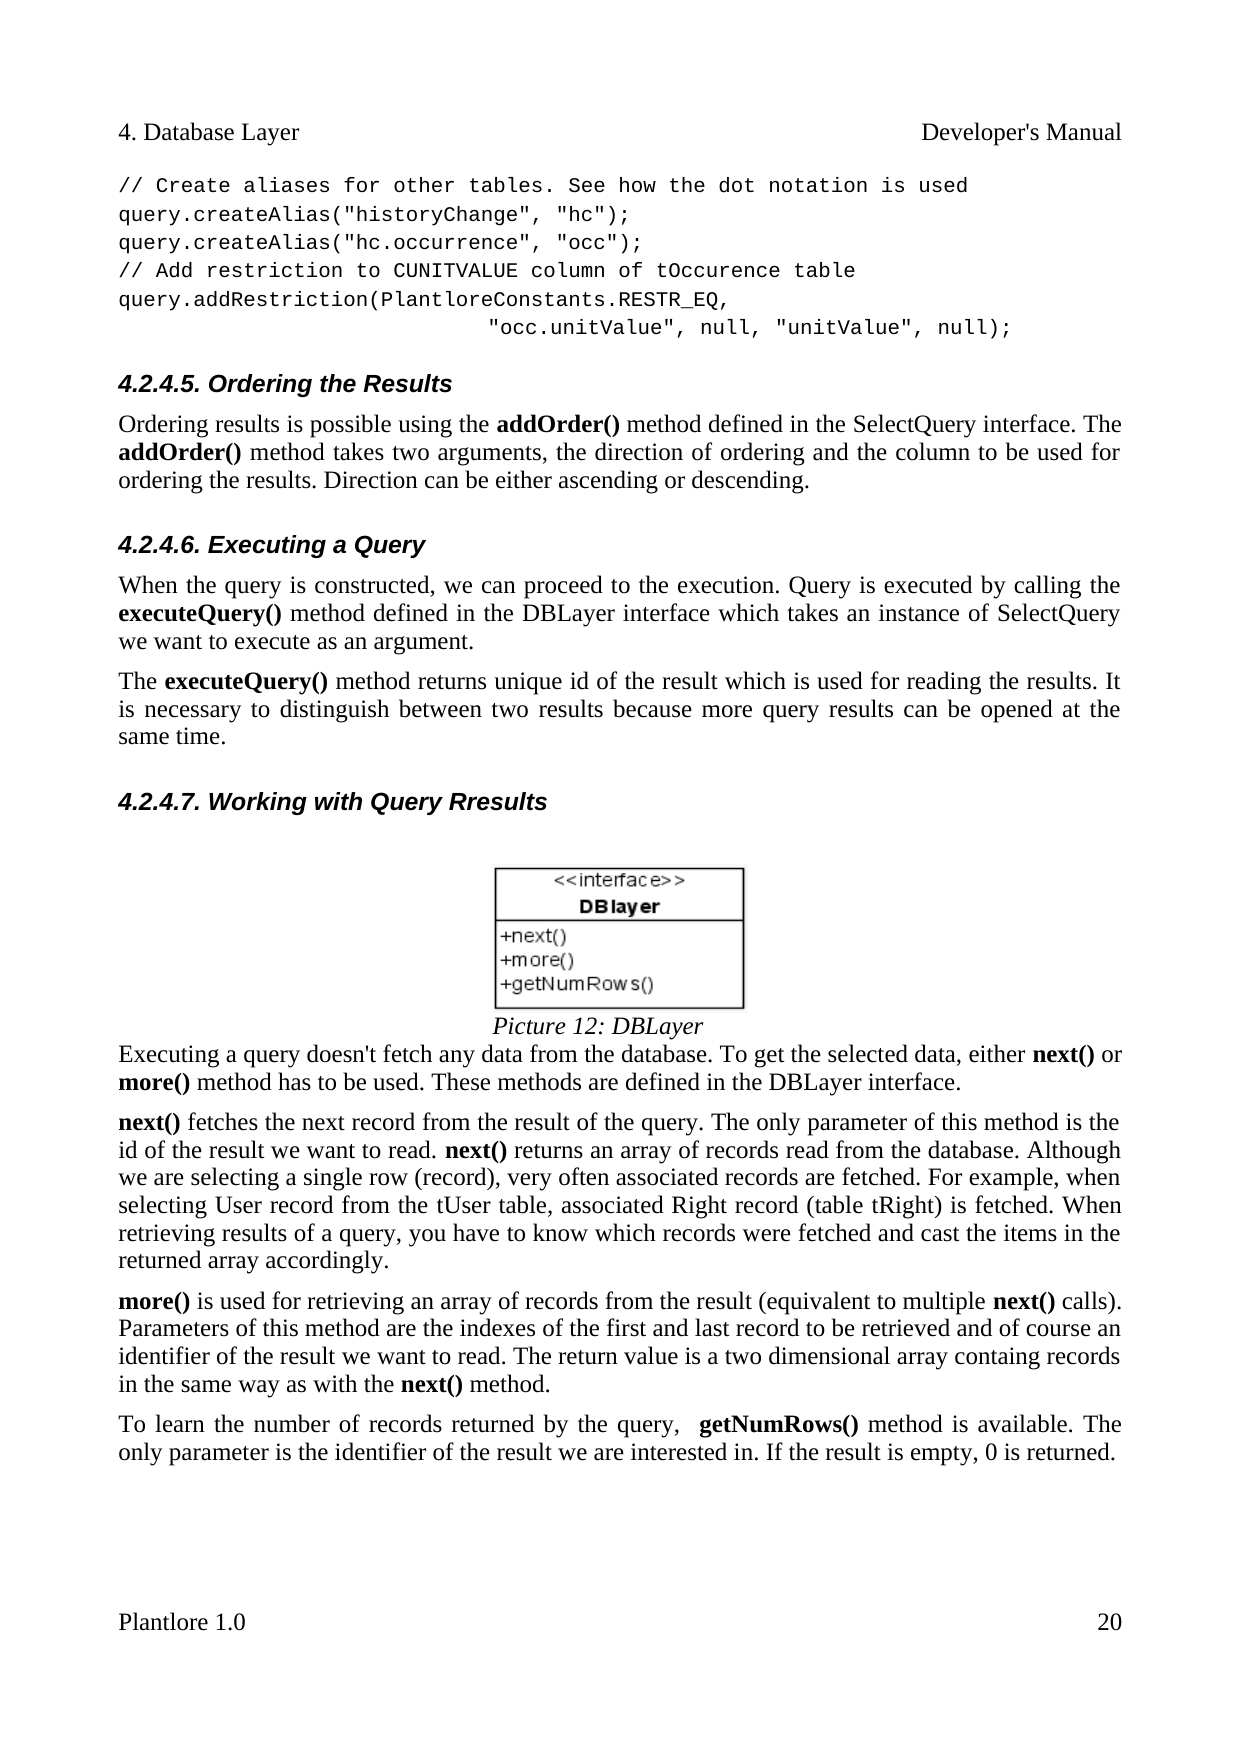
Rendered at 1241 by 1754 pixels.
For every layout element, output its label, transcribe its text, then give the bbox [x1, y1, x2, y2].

text query.createAlias("historyChange", "hc"); [118, 204, 1122, 227]
text Picture 12: DBLayer [492, 1013, 748, 1040]
text query.addRestriction(PlantloreConstants.RESTR_EQ, [118, 289, 1122, 312]
text The executeQuery() method returns unique id of the result which is used for reading the results. It is necessary to distinguish between two results because more query results can be opened at the same time. [118, 667, 1122, 750]
text more() is used for retrieving an array of records from the result (equivalent to multiple next() calls). Parameters of this method are the indexes of the first and last record to be retrieved and of course an identifier of the result we want to read. The return value is a two dimensional array containg records in the same way as with the next() method. [118, 1287, 1122, 1398]
text "occ.unitValue", null, "unitValue", null); [118, 317, 1122, 341]
text query.createAlias("hc.occurrence", "occ"); [118, 232, 1122, 256]
text // Add restriction to CUNITVALUE column of tOccurence table [118, 260, 1122, 284]
text When the query is constructed, we can proceed to the execution. Query is executed by calling the executeQuery() method defined in the DBLayer interface which takes an instance of SelectQuery we want to execute as an argument. [118, 571, 1122, 654]
text To learn the number of records returned by the query, getNumRows() method is available. The only parameter is the identifier of the result we are interested in. If the result is empty, 0 is returned. [118, 1410, 1122, 1466]
subtitle 4.2.4.6. Executing a Query [118, 531, 1122, 559]
subtitle 4.2.4.7. Working with Query Rresults [118, 788, 1122, 815]
picture [492, 864, 748, 1013]
text next() fetches the next record from the result of the query. The only parameter of this method is the id of the result we want to read. next() returns an array of records read from the database. Although we are selecting a single row (record), very often associated records are fetched. For example, when selecting User record from the tUser table, associated Right record (table tRight) is fetched. When retrieving results of a query, you have to know which records were fetched and cast the items in the returned array accordingly. [118, 1108, 1122, 1274]
text Ordering results is possible using the addOrder() method defined in the SelectQuery interface. The addOrder() method takes two arguments, the direction of ordering and the column to be used for ordering the results. Direction can be either ascending or descending. [118, 411, 1122, 494]
text // Create aliases for other tables. See how the dot notation is used [118, 175, 1122, 199]
subtitle 4.2.4.5. Ordering the Results [118, 370, 1122, 398]
subtitle [492, 852, 748, 864]
text Executing a query doesn't fetch any data from the database. To get the selected data, either next() or more() method has to be used. These methods are defined in the DBLayer interface. [118, 828, 1122, 1096]
